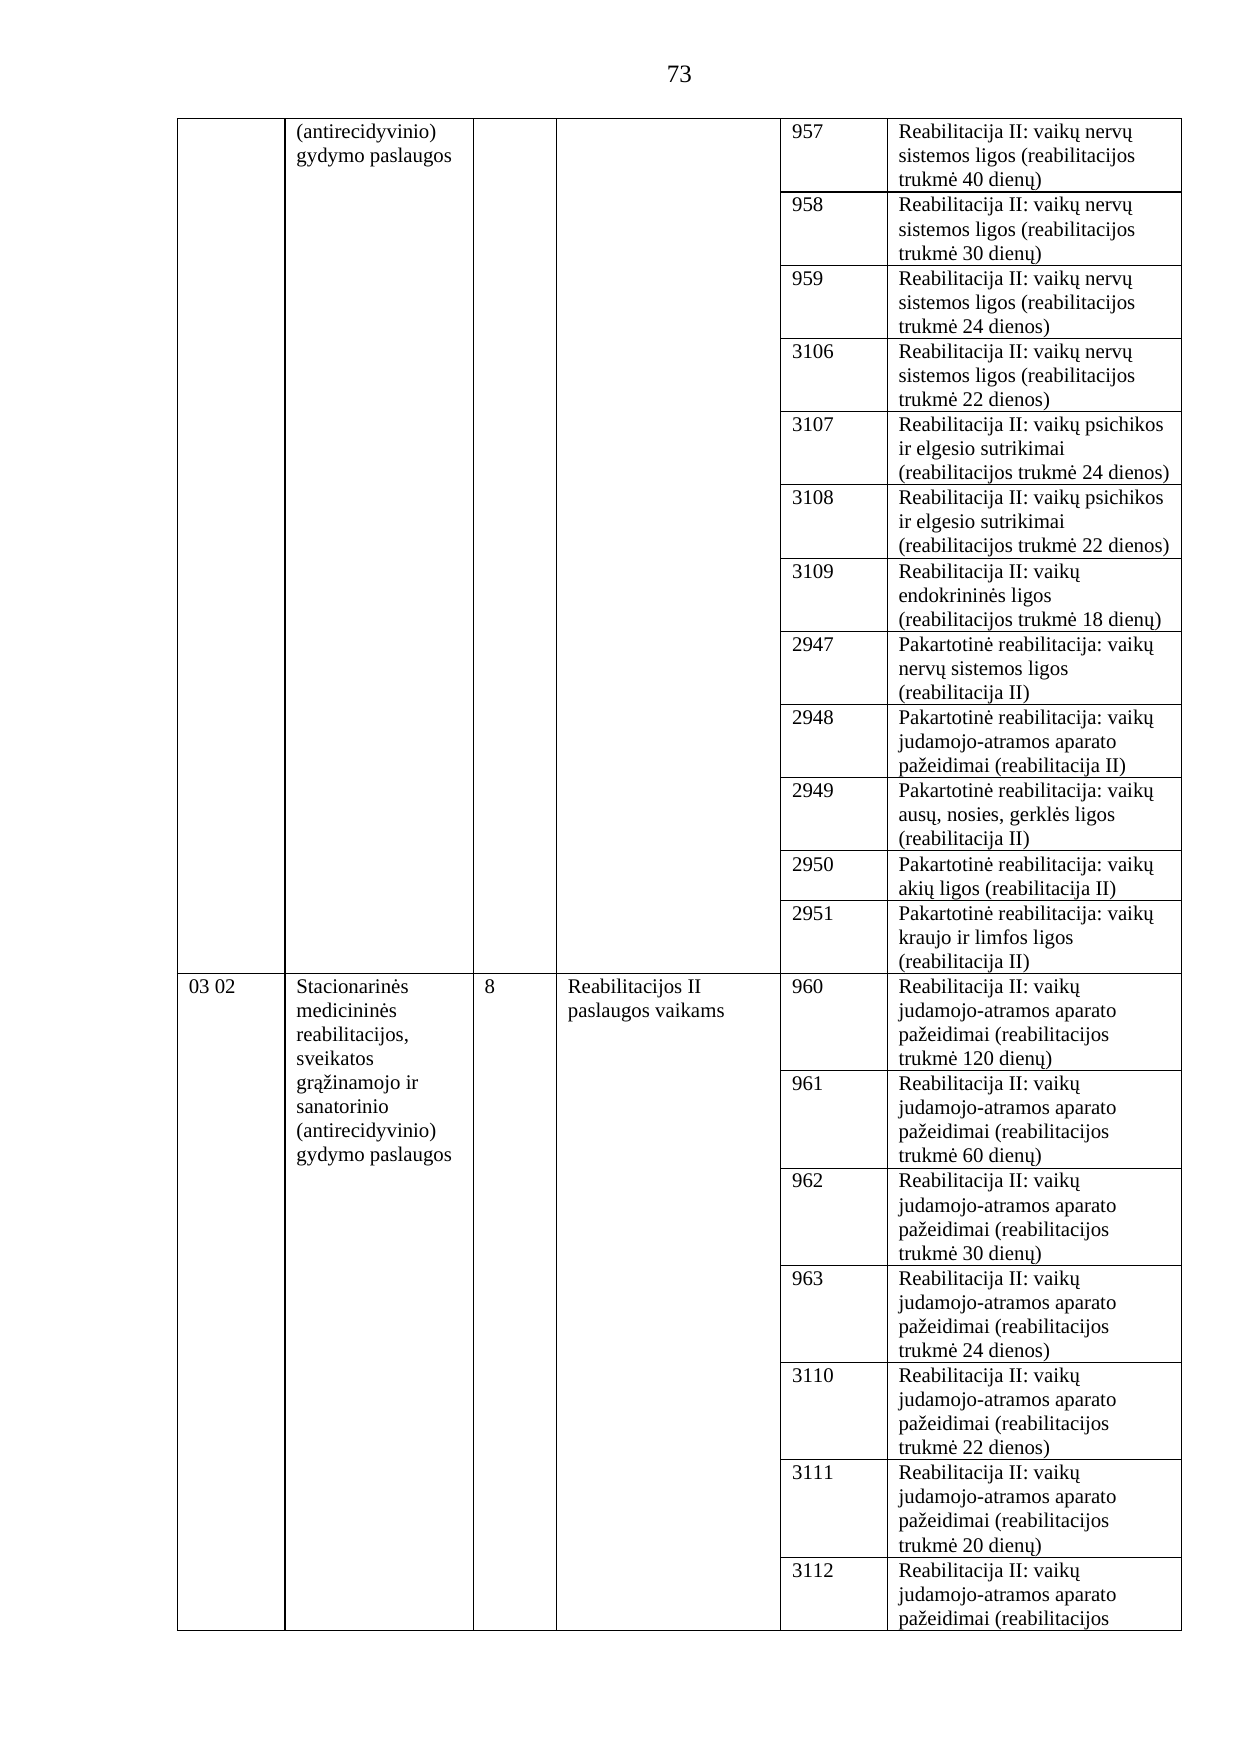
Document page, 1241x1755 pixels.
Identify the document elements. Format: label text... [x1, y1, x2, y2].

table_cell Reabilitacija II: vaikų psichikos ir elgesio sutrikimai (reabilitacijos trukmė 24 dienos) [888, 412, 1181, 484]
table_cell Reabilitacija II: vaikų nervų sistemos ligos (reabilitacijos trukmė 40 dienų) [888, 119, 1181, 191]
table_cell Reabilitacija II: vaikų judamojo-atramos aparato pažeidimai (reabilitacijos trukmė 60 dienų) [888, 1071, 1181, 1167]
table_cell 3111 [781, 1460, 887, 1557]
table_cell 3106 [781, 339, 887, 411]
table_cell 958 [781, 193, 887, 264]
table_cell 03 02 [178, 974, 284, 1630]
table_cell Reabilitacija II: vaikų judamojo-atramos aparato pažeidimai (reabilitacijos trukmė 120 dienų) [888, 974, 1181, 1070]
table_cell [557, 119, 780, 973]
table_cell 3107 [781, 412, 887, 484]
table_cell (antirecidyvinio) gydymo paslaugos [286, 119, 473, 973]
table_cell Stacionarinės medicininės reabilitacijos, sveikatos grąžinamojo ir sanatorinio (antirecidyvinio) gydymo paslaugos [286, 974, 473, 1630]
table_cell Pakartotinė reabilitacija: vaikų akių ligos (reabilitacija II) [888, 851, 1181, 899]
table_cell 2950 [781, 851, 887, 899]
table_cell Reabilitacija II: vaikų judamojo-atramos aparato pažeidimai (reabilitacijos trukmė 30 dienų) [888, 1169, 1181, 1265]
table_cell 2951 [781, 901, 887, 973]
table_cell 963 [781, 1266, 887, 1362]
table_cell 3109 [781, 559, 887, 631]
table_cell Pakartotinė reabilitacija: vaikų kraujo ir limfos ligos (reabilitacija II) [888, 901, 1181, 973]
table_cell Reabilitacija II: vaikų endokrininės ligos (reabilitacijos trukmė 18 dienų) [888, 559, 1181, 631]
table_cell Reabilitacija II: vaikų judamojo-atramos aparato pažeidimai (reabilitacijos trukmė 24 dienos) [888, 1266, 1181, 1362]
table_cell [474, 119, 556, 973]
table_cell Reabilitacija II: vaikų psichikos ir elgesio sutrikimai (reabilitacijos trukmė 22 dienos) [888, 485, 1181, 557]
table_cell Reabilitacija II: vaikų judamojo-atramos aparato pažeidimai (reabilitacijos trukmė 20 dienų) [888, 1460, 1181, 1557]
table_cell Pakartotinė reabilitacija: vaikų nervų sistemos ligos (reabilitacija II) [888, 632, 1181, 704]
table_cell Reabilitacija II: vaikų judamojo-atramos aparato pažeidimai (reabilitacijos trukmė 22 dienos) [888, 1363, 1181, 1459]
table_cell Reabilitacija II: vaikų judamojo-atramos aparato pažeidimai (reabilitacijos [888, 1558, 1181, 1630]
table_cell 959 [781, 266, 887, 338]
table_cell 2949 [781, 778, 887, 850]
table_cell 2948 [781, 705, 887, 777]
table_cell Reabilitacija II: vaikų nervų sistemos ligos (reabilitacijos trukmė 22 dienos) [888, 339, 1181, 411]
table_cell [178, 119, 284, 973]
table_cell Reabilitacija II: vaikų nervų sistemos ligos (reabilitacijos trukmė 30 dienų) [888, 193, 1181, 264]
table_cell 8 [474, 974, 556, 1630]
table_cell 960 [781, 974, 887, 1070]
table_cell 3112 [781, 1558, 887, 1630]
table_cell 3110 [781, 1363, 887, 1459]
table_cell Pakartotinė reabilitacija: vaikų ausų, nosies, gerklės ligos (reabilitacija II) [888, 778, 1181, 850]
table_cell 2947 [781, 632, 887, 704]
table_cell Reabilitacija II: vaikų nervų sistemos ligos (reabilitacijos trukmė 24 dienos) [888, 266, 1181, 338]
table_cell Reabilitacijos II paslaugos vaikams [557, 974, 780, 1630]
table_cell Pakartotinė reabilitacija: vaikų judamojo-atramos aparato pažeidimai (reabilitacija II) [888, 705, 1181, 777]
table_cell 962 [781, 1169, 887, 1265]
table_cell 957 [781, 119, 887, 191]
table_cell 961 [781, 1071, 887, 1167]
table_cell 3108 [781, 485, 887, 557]
